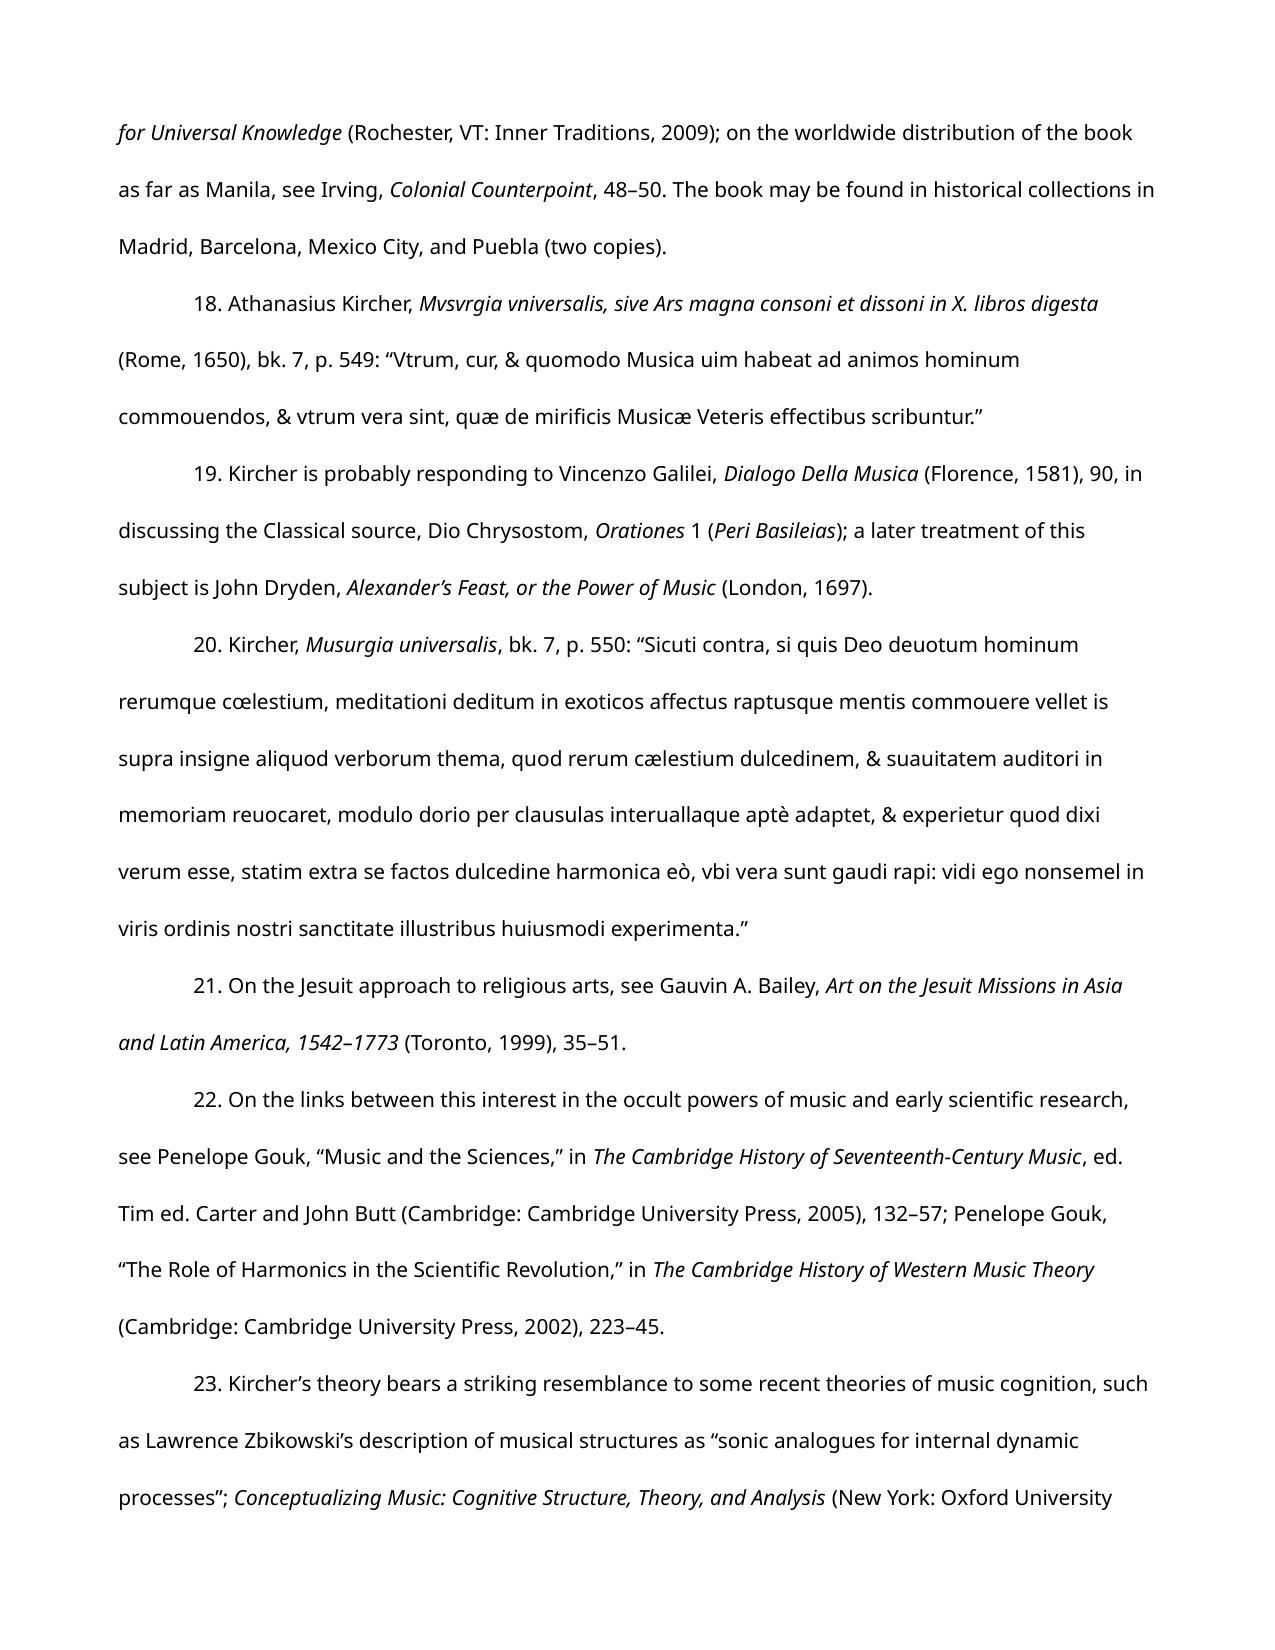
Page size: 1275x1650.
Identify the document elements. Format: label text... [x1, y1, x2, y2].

text On the links between this interest in the occult powers of music and early scientific research, see Penelope Gouk, “Music and the Sciences,” in The Cambridge History of Seventeenth-Century Music, ed. Tim ed. Carter and John Butt (Cambridge: Cambridge University Press, 2005), 132–57; Penelope Gouk, “The Role of Harmonics in the Scientific Revolution,” in The Cambridge History of Western Music Theory (Cambridge: Cambridge University Press, 2002), 223–45. [118, 1085, 1157, 1341]
text On the Jesuit approach to religious arts, see Gauvin A. Bailey, Art on the Jesuit Missions in Asia and Latin America, 1542–1773 (Toronto, 1999), 35–51. [118, 971, 1157, 1057]
text for Universal Knowledge (Rochester, VT: Inner Traditions, 2009); on the worldwide distribution of the book as far as Manila, see Irving, Colonial Counterpoint, 48–50. The book may be found in historical collections in Madrid, Barcelona, Mexico City, and Puebla (two copies). [118, 118, 1157, 260]
text Kircher’s theory bears a striking resemblance to some recent theories of music cognition, such as Lawrence Zbikowski’s description of musical structures as “sonic analogues for internal dynamic processes”; Conceptualizing Music: Cognitive Structure, Theory, and Analysis (New York: Oxford University [118, 1369, 1157, 1512]
text Athanasius Kircher, Mvsvrgia vniversalis, sive Ars magna consoni et dissoni in X. libros digesta (Rome, 1650), bk. 7, p. 549: “Vtrum, cur, & quomodo Musica uim habeat ad animos hominum commouendos, & vtrum vera sint, quæ de mirificis Musicæ Veteris effectibus scribuntur.” [118, 289, 1157, 431]
text Kircher is probably responding to Vincenzo Galilei, Dialogo Della Musica (Florence, 1581), 90, in discussing the Classical source, Dio Chrysostom, Orationes 1 (Peri Basileias); a later treatment of this subject is John Dryden, Alexander’s Feast, or the Power of Music (London, 1697). [118, 459, 1157, 602]
text Kircher, Musurgia universalis, bk. 7, p. 550: “Sicuti contra, si quis Deo deuotum hominum rerumque cœlestium, meditationi deditum in exoticos affectus raptusque mentis commouere vellet is supra insigne aliquod verborum thema, quod rerum cælestium dulcedinem, & suauitatem auditori in memoriam reuocaret, modulo dorio per clausulas interuallaque aptè adaptet, & experietur quod dixi verum esse, statim extra se factos dulcedine harmonica eò, vbi vera sunt gaudi rapi: vidi ego nonsemel in viris ordinis nostri sanctitate illustribus huiusmodi experimenta.” [118, 630, 1157, 943]
